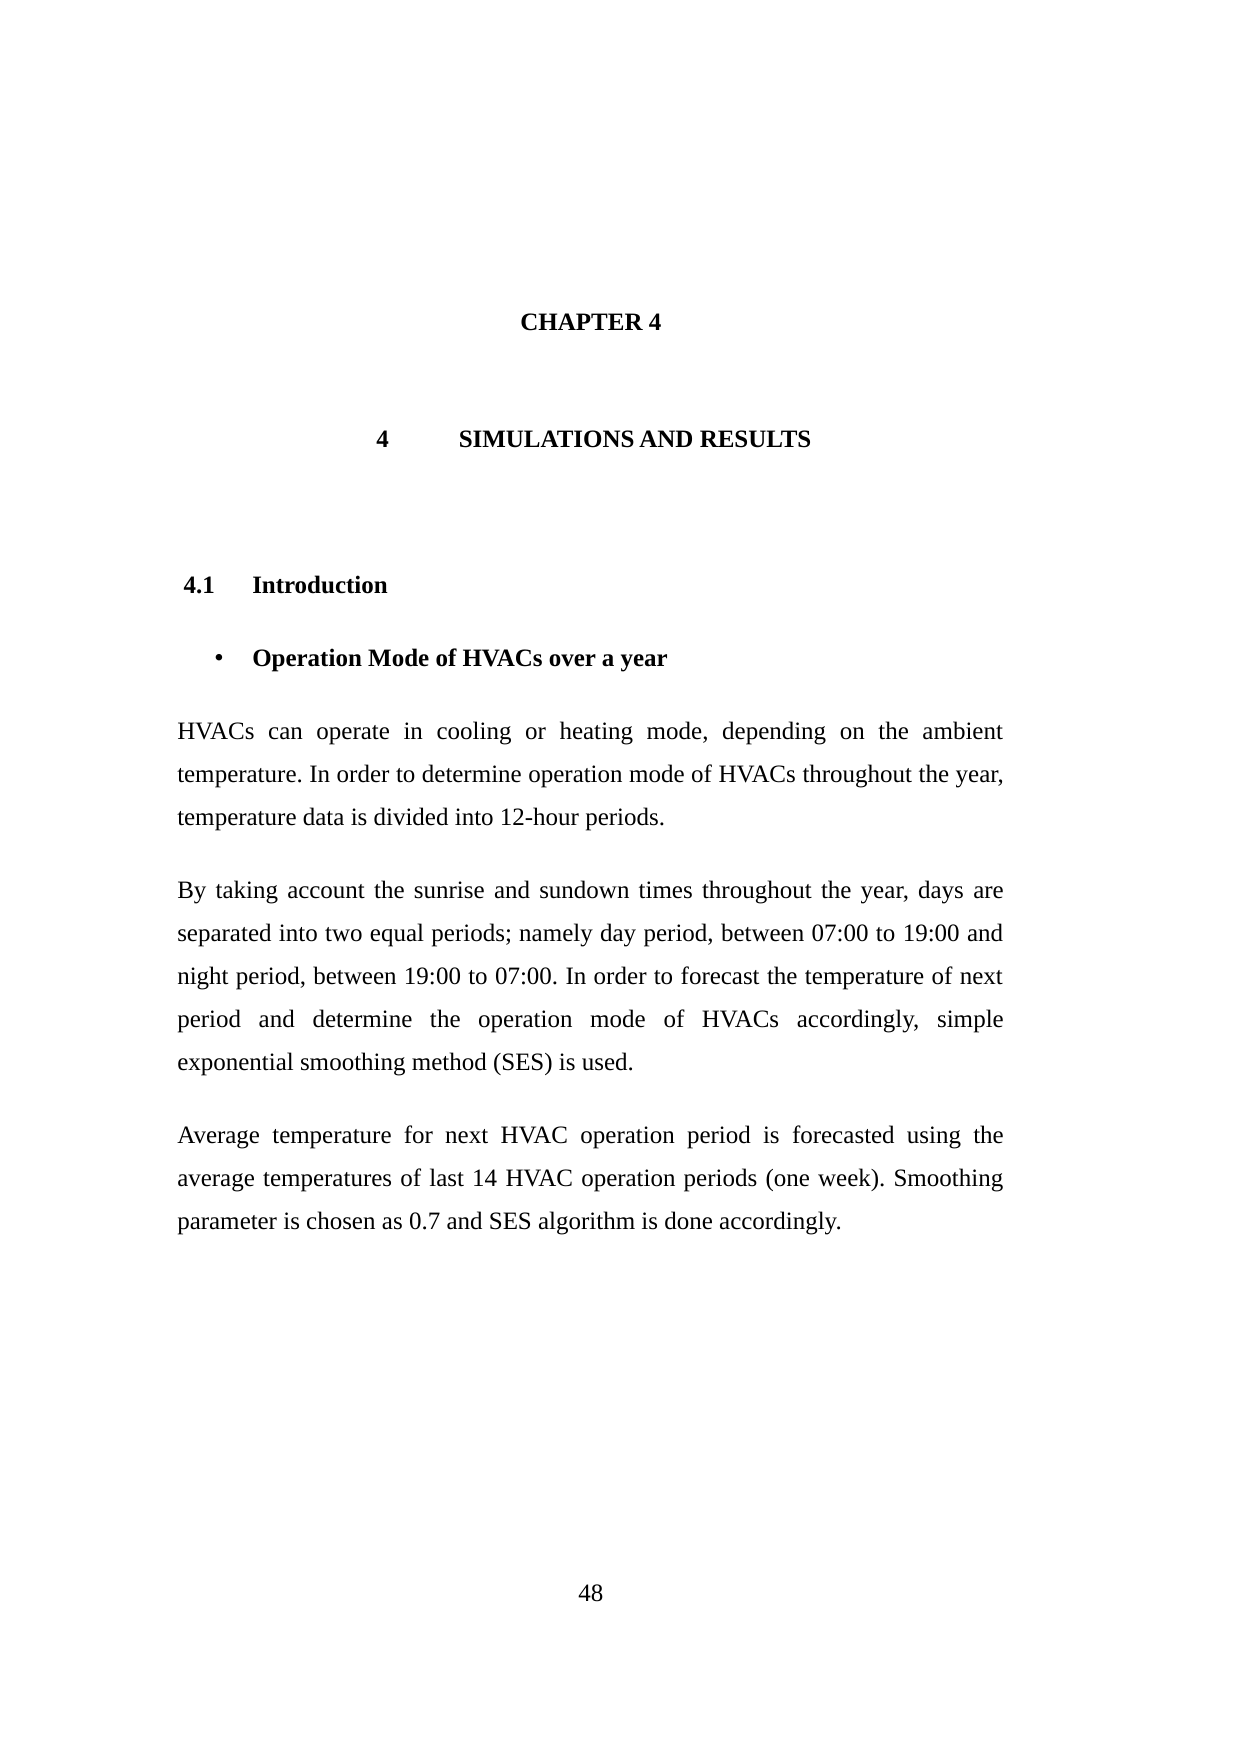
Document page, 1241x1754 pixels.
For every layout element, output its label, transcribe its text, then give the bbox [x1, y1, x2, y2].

subtitle Introduction [177, 571, 1004, 599]
subtitle SIMULATIONS AND RESULTS [177, 424, 1004, 453]
text By taking account the sunrise and sundown times throughout the year, days are separated into two equal periods; namely day period, between 07:00 to 19:00 and night period, between 19:00 to 07:00. In order to forecast the temperature of next period and determine the operation mode of HVACs accordingly, simple exponential smoothing method (SES) is used. [177, 875, 1004, 1076]
subtitle CHAPTER 4 [177, 307, 1004, 336]
text HVACs can operate in cooling or heating mode, depending on the ambient temperature. In order to determine operation mode of HVACs throughout the year, temperature data is divided into 12-hour periods. [177, 716, 1004, 831]
list Operation Mode of HVACs over a year [214, 643, 1004, 672]
text Average temperature for next HVAC operation period is forecasted using the average temperatures of last 14 HVAC operation periods (one week). Smoothing parameter is chosen as 0.7 and SES algorithm is done accordingly. [177, 1120, 1004, 1235]
